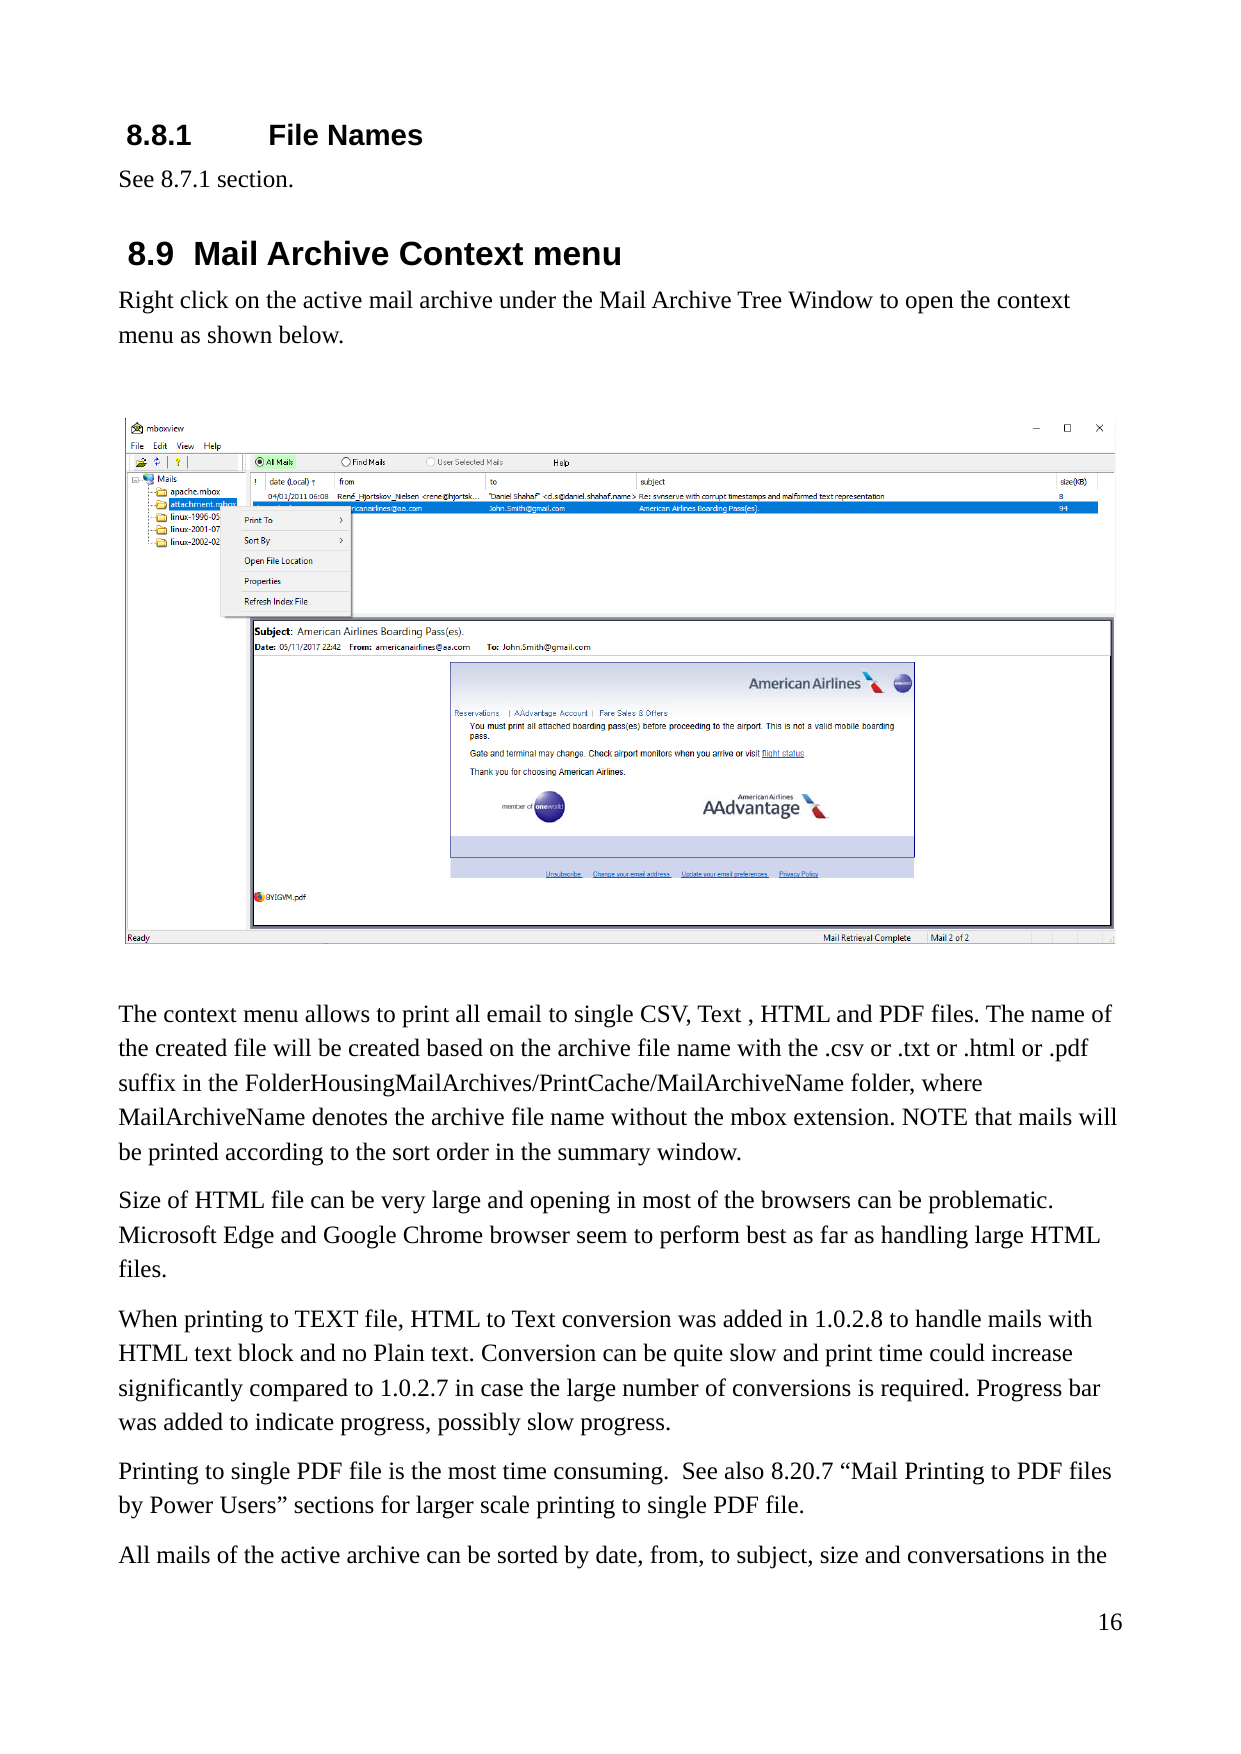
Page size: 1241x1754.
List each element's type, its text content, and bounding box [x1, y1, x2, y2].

text The context menu allows to print all email to single CSV, Text , HTML and PDF files. The name of the created file will be created based on the archive file name with the .csv or .txt or .html or .pdf suffix in the FolderHousingMailArchives/PrintCache/MailArchiveName folder, where MailArchiveName denotes the archive file name without the mbox extension. NOTE that mails will be printed according to the sort order in the summary window. [118, 999, 1122, 1165]
subtitle File Names [118, 118, 1122, 152]
text Right click on the active mail archive under the Mail Archive Tree Window to open the context menu as shown below. [118, 285, 1122, 349]
subtitle Mail Archive Context menu [118, 234, 1122, 273]
text When printing to TEXT file, HTML to Text conversion was added in 1.0.2.8 to handle mails with HTML text block and no Plain text. Conversion can be quite slow and print time could increase significantly compared to 1.0.2.7 in case the large number of conversions is required. Progress bar was added to indicate progress, possibly slow progress. [118, 1304, 1122, 1436]
text All mails of the active archive can be sorted by date, from, to subject, size and conversations in the [118, 1540, 1122, 1568]
picture [125, 418, 1116, 944]
text Size of HTML file can be very large and opening in most of the browsers can be problematic. Microsoft Edge and Google Chrome browser seem to perform best as far as handling large HTML files. [118, 1186, 1122, 1283]
text See 8.7.1 section. [118, 164, 1122, 193]
text Printing to single PDF file is the most time consuming. See also 8.20.7 “Mail Printing to PDF files by Power Users” sections for larger scale printing to single PDF file. [118, 1456, 1122, 1519]
